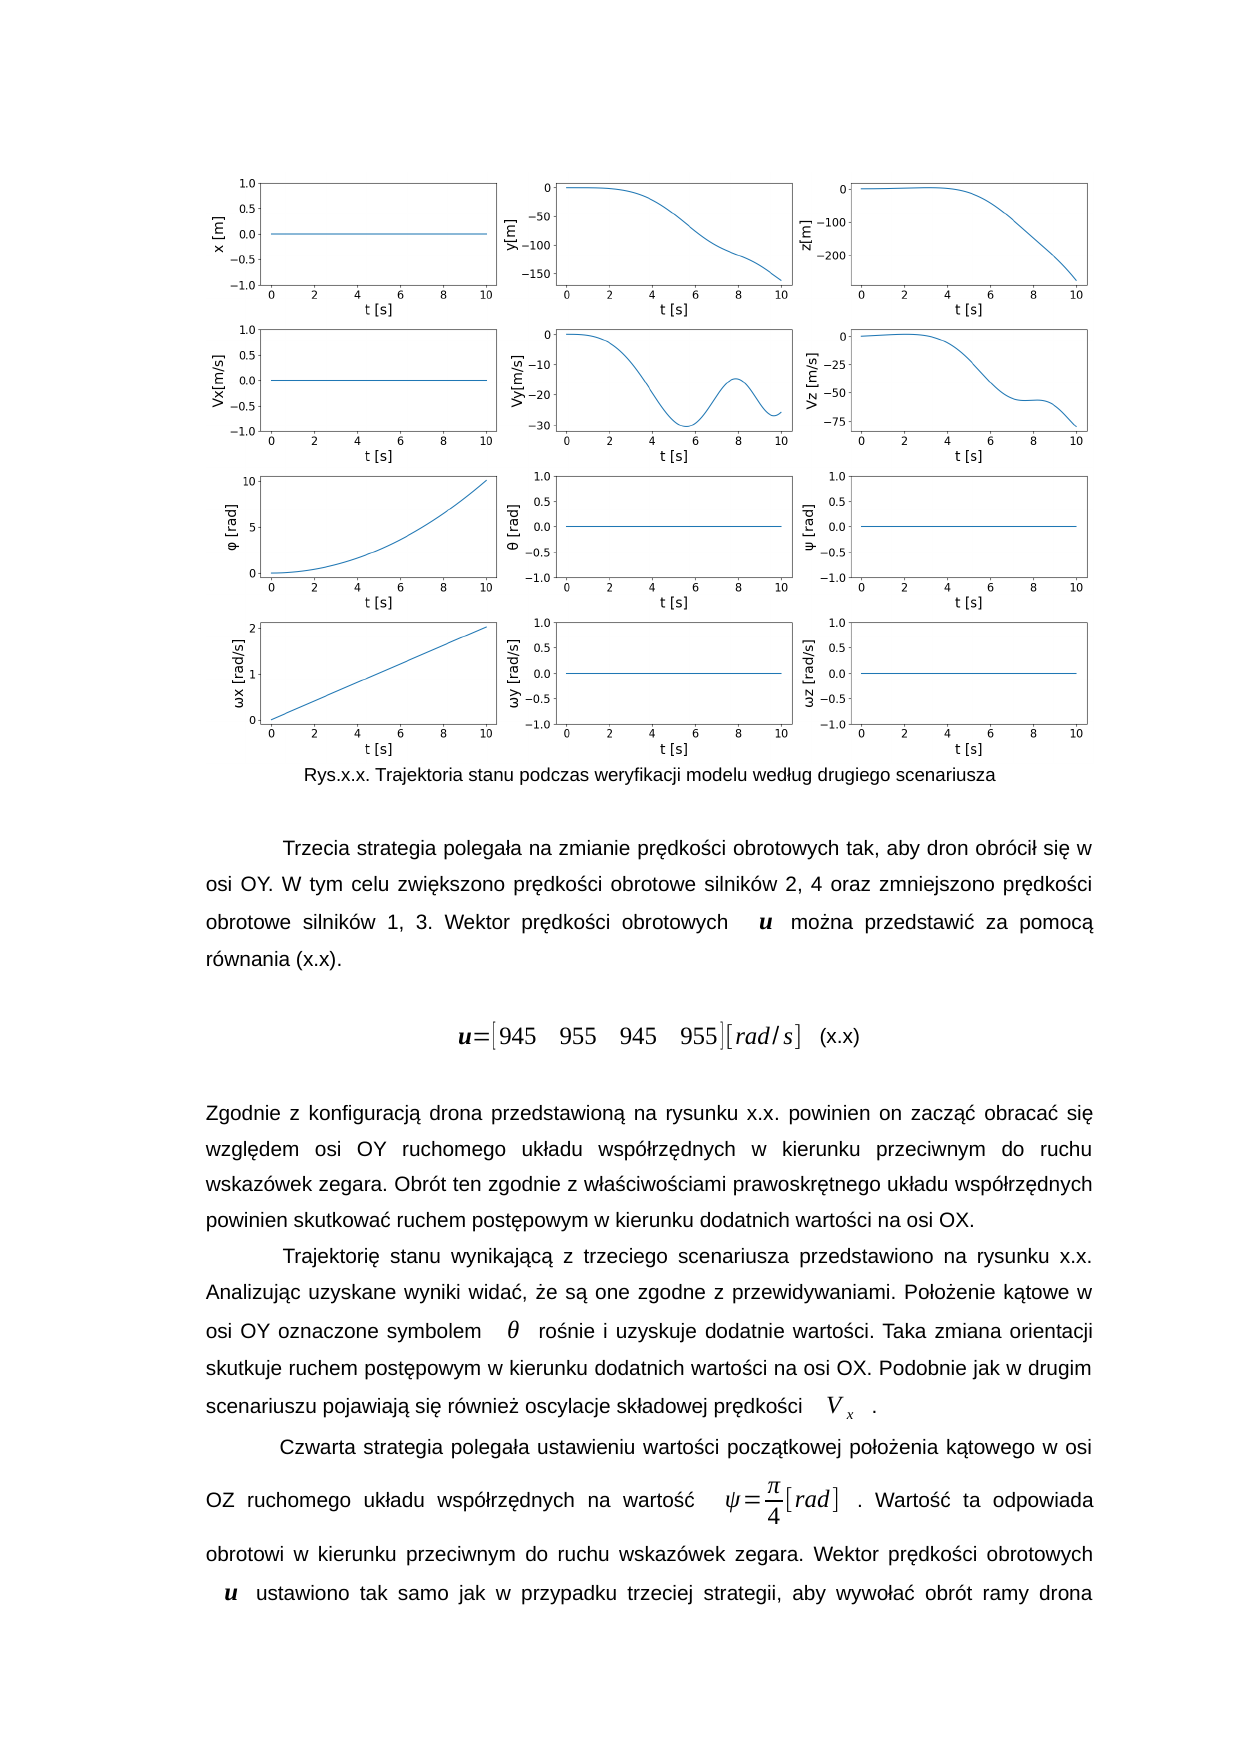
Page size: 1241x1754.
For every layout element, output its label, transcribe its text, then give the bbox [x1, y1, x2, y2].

text Trajektorię stanu wynikającą z trzeciego scenariusza przedstawiono na rysunku x.x. Analizując uzyskane wyniki widać, że są one zgodne z przewidywaniami. Położenie kątowe w osi OY oznaczone symbolem rośnie i uzyskuje dodatnie wartości. Taka zmiana orientacji skutkuje ruchem postępowym w kierunku dodatnich wartości na osi OX. Podobnie jak w drugim scenariuszu pojawiają się również oscylacje składowej prędkości . [206, 1244, 1093, 1423]
text Zgodnie z konfiguracją drona przedstawioną na rysunku x.x. powinien on zacząć obracać się względem osi OY ruchomego układu współrzędnych w kierunku przeciwnym do ruchu wskazówek zegara. Obrót ten zgodnie z właściwościami prawoskrętnego układu współrzędnych powinien skutkować ruchem postępowym w kierunku dodatnich wartości na osi OX. [206, 1100, 1093, 1232]
text (x.x) [206, 1020, 1093, 1051]
picture [205, 172, 1094, 764]
text Czwarta strategia polegała ustawieniu wartości początkowej położenia kątowego w osi OZ ruchomego układu współrzędnych na wartość . Wartość ta odpowiada obrotowi w kierunku przeciwnym do ruchu wskazówek zegara. Wektor prędkości obrotowych ustawiono tak samo jak w przypadku trzeciej strategii, aby wywołać obrót ramy drona [206, 1435, 1093, 1605]
text Rys.x.x. Trajektoria stanu podczas weryfikacji modelu według drugiego scenariusza [206, 764, 1093, 786]
text Trzecia strategia polegała na zmianie prędkości obrotowych tak, aby dron obrócił się w osi OY. W tym celu zwiększono prędkości obrotowe silników 2, 4 oraz zmniejszono prędkości obrotowe silników 1, 3. Wektor prędkości obrotowych można przedstawić za pomocą równania (x.x). [206, 836, 1093, 971]
text [206, 147, 1093, 172]
